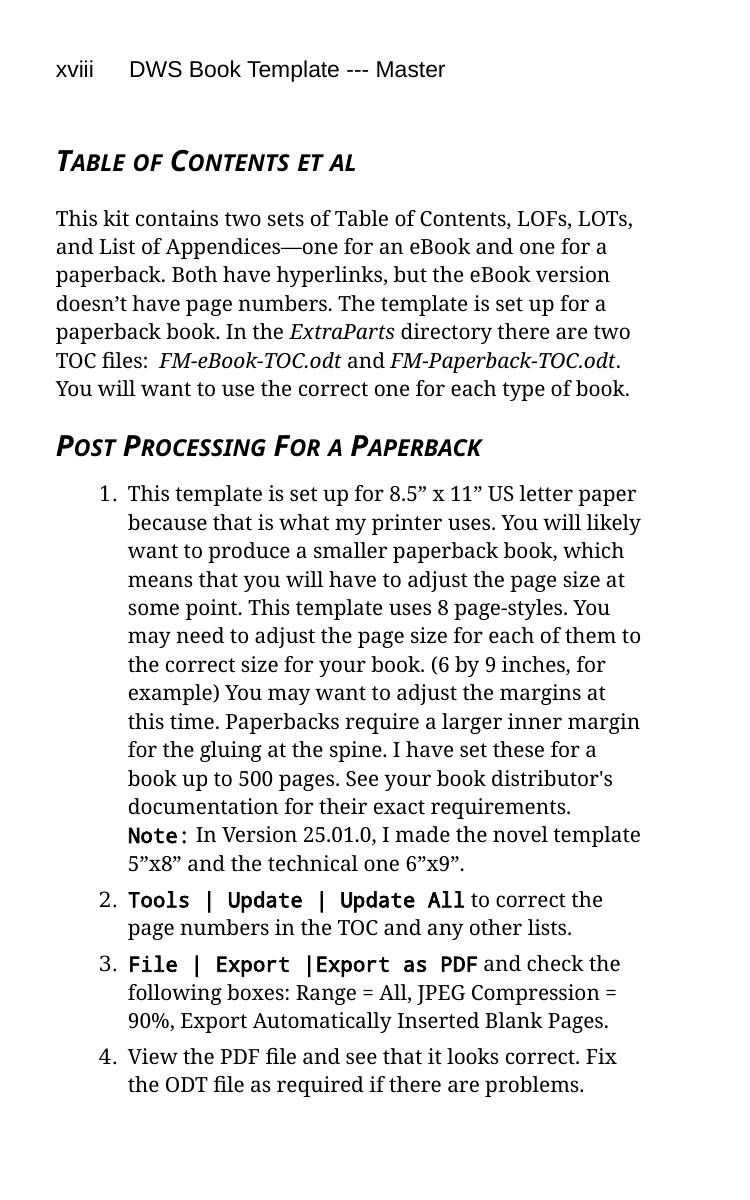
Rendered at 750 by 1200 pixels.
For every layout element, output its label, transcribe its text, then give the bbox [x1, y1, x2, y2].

text This kit contains two sets of Table of Contents, LOFs, LOTs, and List of Appendices—one for an eBook and one for a paperback. Both have hyperlinks, but the eBook version doesn’t have page numbers. The template is set up for a paperback book. In the ExtraParts directory there are two TOC files: FM-eBook-TOC.odt and FM-Paperback-TOC.odt. You will want to use the correct one for each type of book. [56, 204, 642, 403]
list Tools | Update | Update All to correct the page numbers in the TOC and any other lists. [92, 885, 642, 942]
list This template is set up for 8.5” x 11” US letter paper because that is what my printer uses. You will likely want to produce a smaller paperback book, which means that you will have to adjust the page size at some point. This template uses 8 page-styles. You may need to adjust the page size for each of them to the correct size for your book. (6 by 9 inches, for example) You may want to adjust the margins at this time. Paperbacks require a larger inner margin for the gluing at the spine. I have set these for a book up to 500 pages. See your book distributor's documentation for their exact requirements. Note: In Version 25.01.0, I made the novel template 5”x8” and the technical one 6”x9”. [92, 479, 642, 877]
subtitle Post Processing For a Paperback [56, 425, 642, 464]
list View the PDF file and see that it looks correct. Fix the ODT file as required if there are problems. [92, 1042, 642, 1099]
list File | Export |Export as PDF and check the following boxes: Range = All, JPEG Compression = 90%, Export Automatically Inserted Blank Pages. [92, 949, 642, 1035]
subtitle Table of Contents et al [56, 140, 642, 180]
